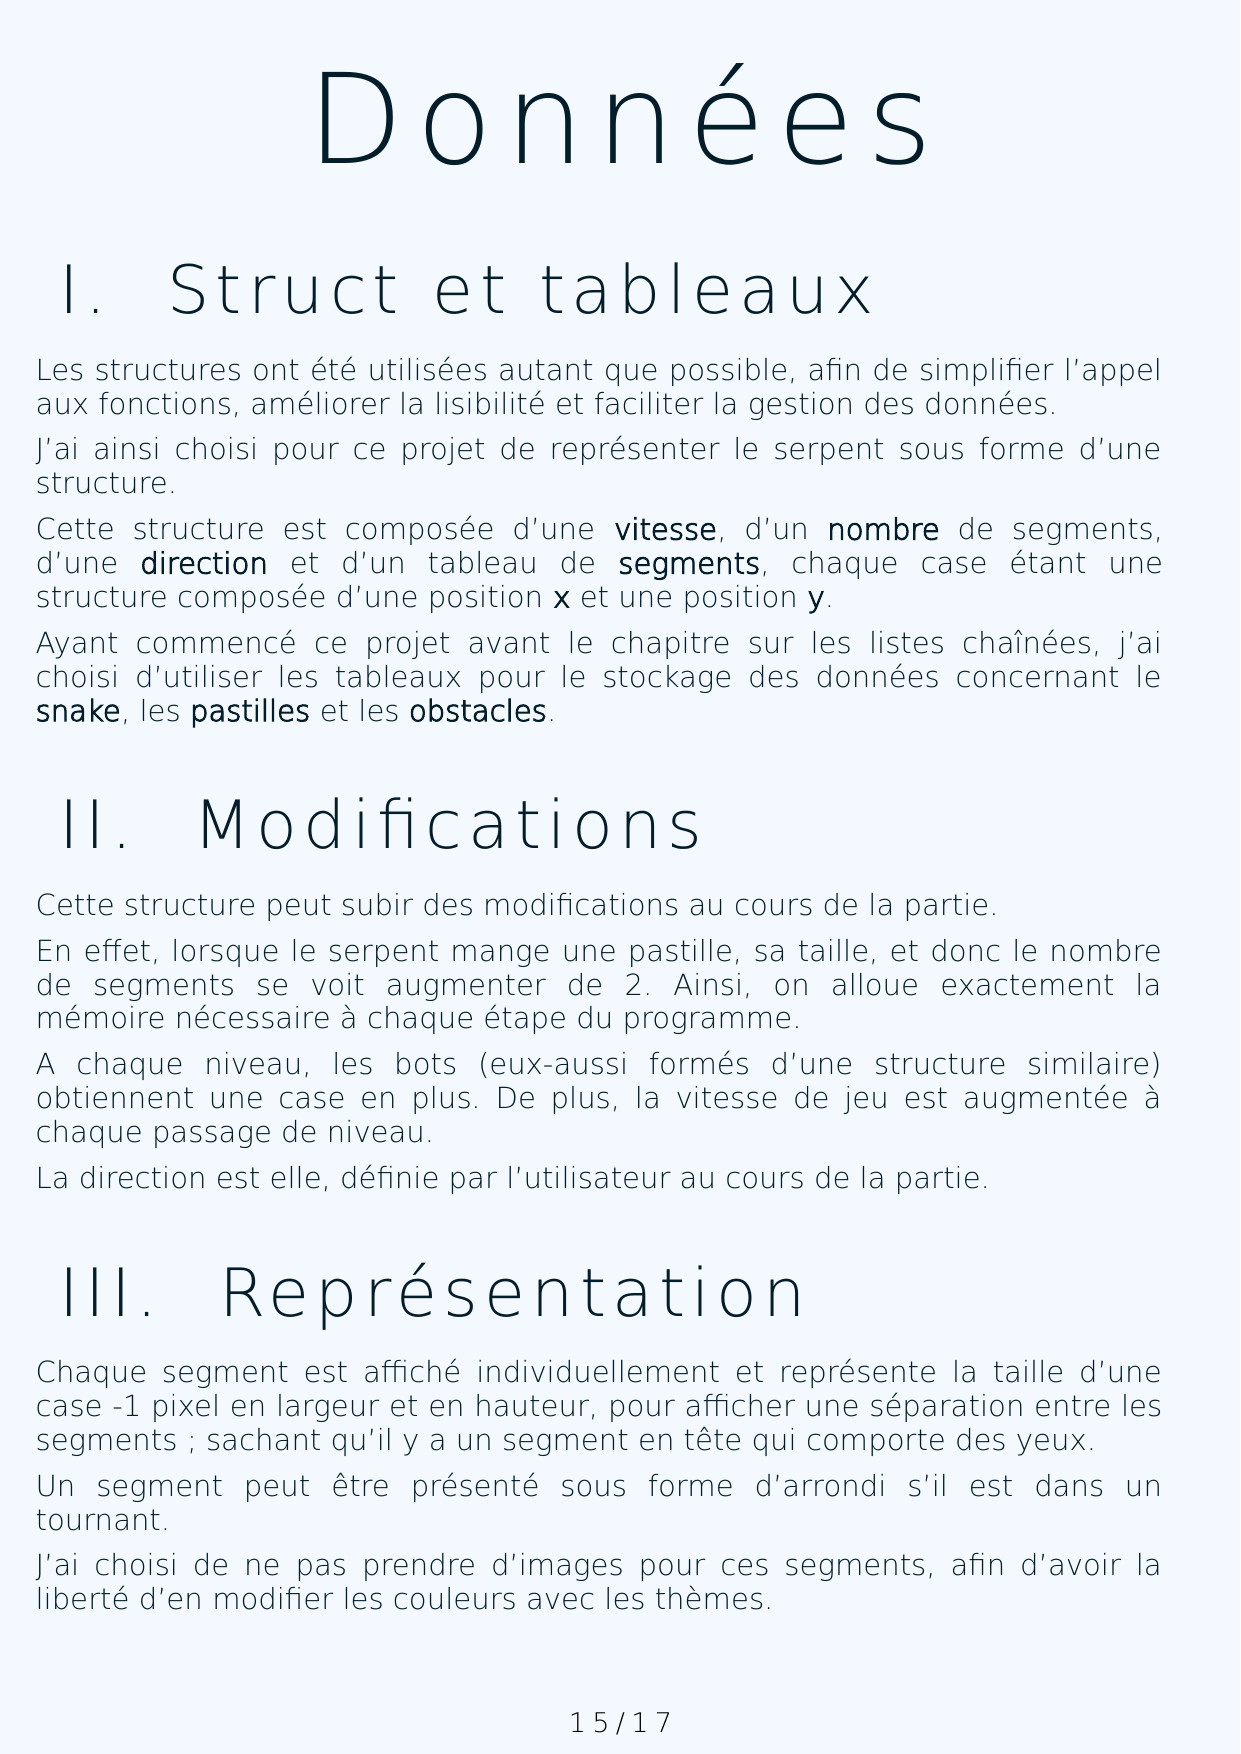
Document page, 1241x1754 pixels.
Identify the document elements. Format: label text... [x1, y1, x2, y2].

text Un segment peut être présenté sous forme d’arrondi s’il est dans un tournant. [35, 1469, 1163, 1537]
text Cette structure est composée d’une vitesse, d’un nombre de segments, d’une direction et d’un tableau de segments, chaque case étant une structure composée d’une position x et une position y. [35, 512, 1163, 614]
text La direction est elle, définie par l’utilisateur au cours de la partie. [35, 1161, 1163, 1195]
text J’ai ainsi choisi pour ce projet de représenter le serpent sous forme d’une structure. [35, 433, 1163, 501]
text A chaque niveau, les bots (eux-aussi formés d’une structure similaire) obtiennent une case en plus. De plus, la vitesse de jeu est augmentée à chaque passage de niveau. [35, 1047, 1163, 1149]
text Chaque segment est affiché individuellement et représente la taille d’une case -1 pixel en largeur et en hauteur, pour afficher une séparation entre les segments ; sachant qu’il y a un segment en tête qui comporte des yeux. [35, 1355, 1163, 1457]
text I. Struct et tableaux [59, 252, 1240, 329]
text Cette structure peut subir des modifications au cours de la partie. [35, 888, 1163, 922]
text II. Modifications [59, 787, 1240, 864]
list Données [0, 47, 1240, 193]
text Ayant commencé ce projet avant le chapitre sur les listes chaînées, j’ai choisi d’utiliser les tableaux pour le stockage des données concernant le snake, les pastilles et les obstacles. [35, 626, 1163, 728]
text En effet, lorsque le serpent mange une pastille, sa taille, et donc le nombre de segments se voit augmenter de 2. Ainsi, on alloue exactement la mémoire nécessaire à chaque étape du programme. [35, 934, 1163, 1036]
text Les structures ont été utilisées autant que possible, afin de simplifier l’appel aux fonctions, améliorer la lisibilité et faciliter la gestion des données. [35, 353, 1163, 421]
text J’ai choisi de ne pas prendre d’images pour ces segments, afin d’avoir la liberté d’en modifier les couleurs avec les thèmes. [35, 1549, 1163, 1617]
text III. Représentation [59, 1254, 1240, 1332]
